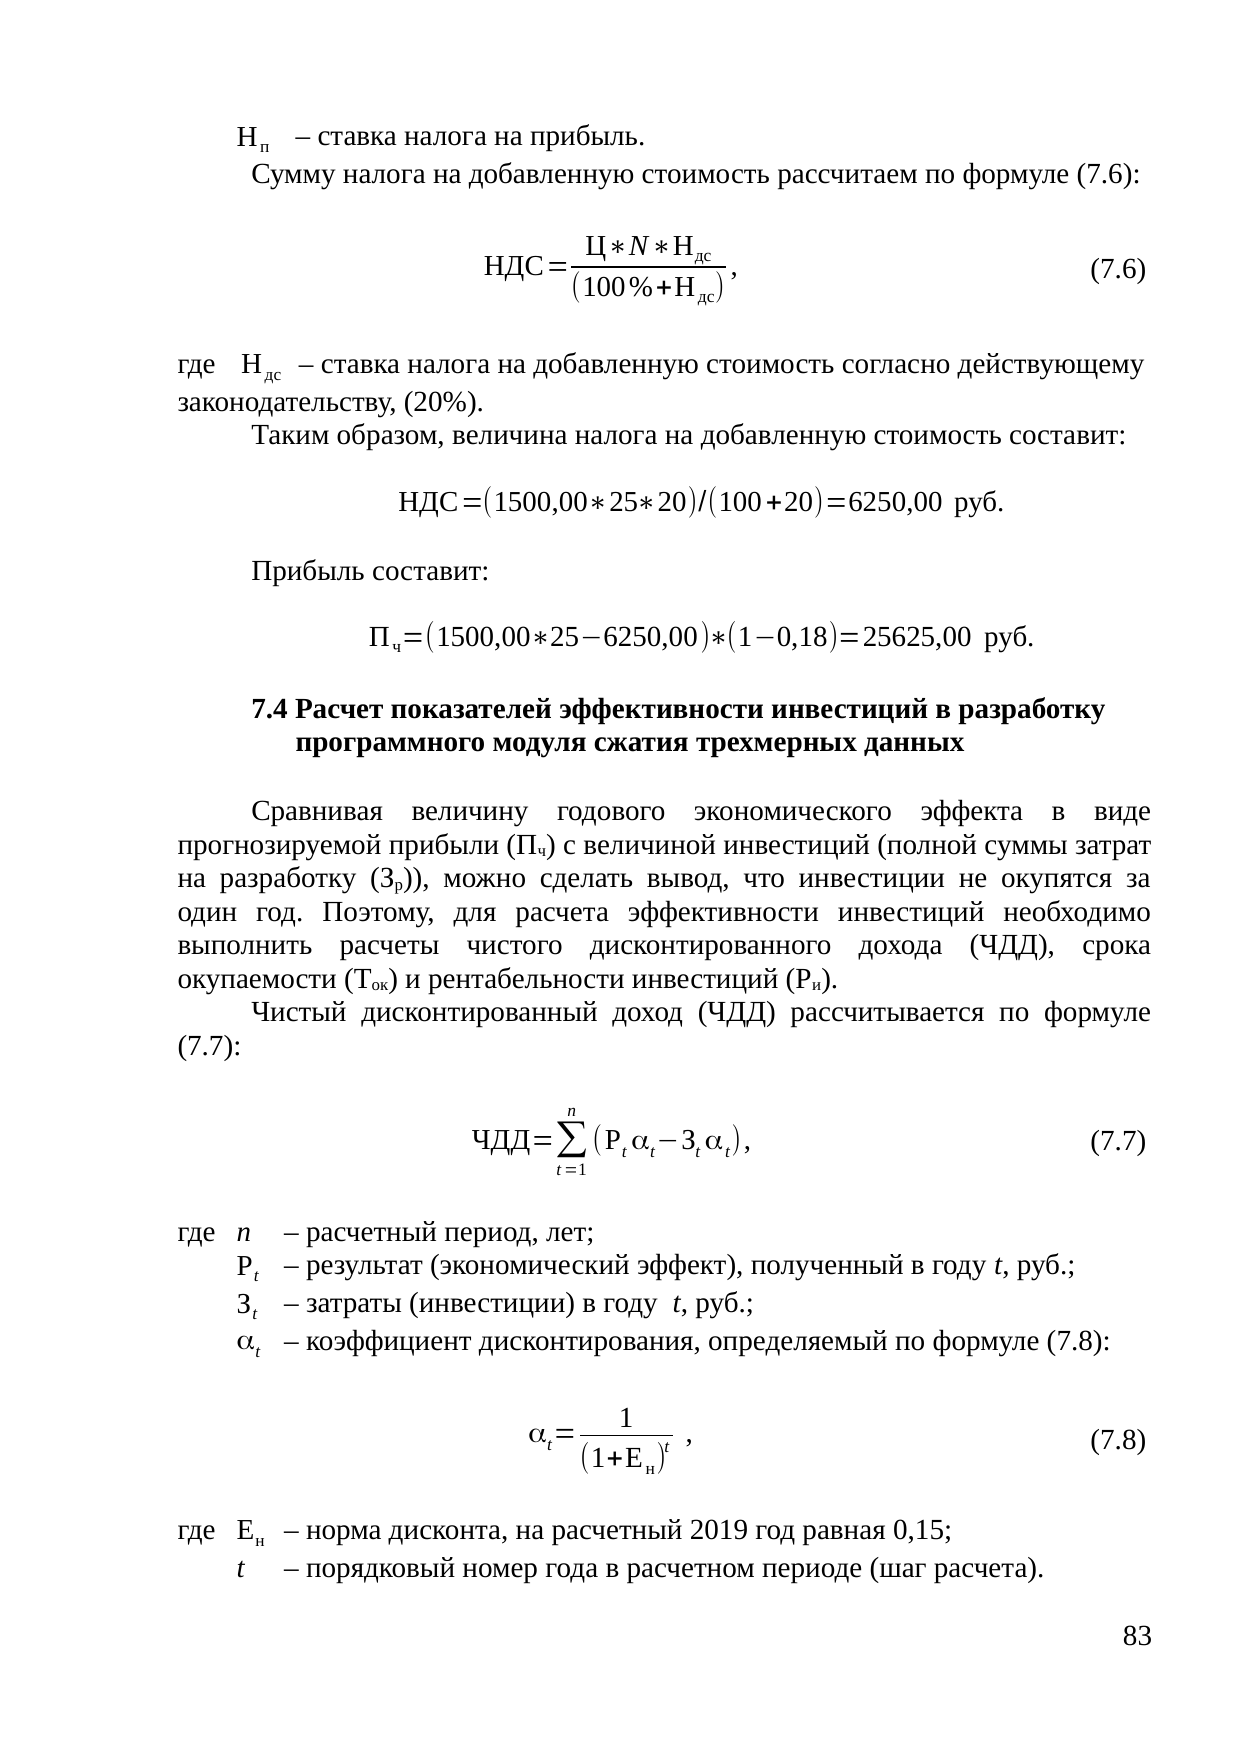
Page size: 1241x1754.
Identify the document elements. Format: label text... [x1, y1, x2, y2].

text – порядковый номер года в расчетном периоде (шаг расчета). [177, 1550, 1152, 1584]
text – затраты (инвестиции) в году t, руб.; [177, 1285, 1152, 1323]
text – коэффициент дисконтирования, определяемый по формуле (7.8): [177, 1323, 1152, 1361]
text Сравнивая величину годового экономического эффекта в виде прогнозируемой прибыли (Пч) с величиной инвестиций (полной суммы затрат на разработку (Зр)), можно сделать вывод, что инвестиции не окупятся за один год. Поэтому, для расчета эффективности инвестиций необходимо выполнить расчеты чистого дисконтированного дохода (ЧДД), срока окупаемости (Ток) и рентабельности инвестиций (Ри). [177, 793, 1152, 994]
table_header (7.7) [1043, 1095, 1152, 1185]
text где – ставка налога на добавленную стоимость согласно действующему законодательству, (20%). [177, 346, 1152, 417]
text Таким образом, величина налога на добавленную стоимость составит: [177, 417, 1152, 451]
subtitle 7.4 Расчет показателей эффективности инвестиций в разработку программного модуля сжатия трехмерных данных [251, 691, 1152, 758]
table_header [177, 1095, 1043, 1185]
table_header [177, 223, 1043, 312]
table_header (7.6) [1043, 223, 1152, 312]
table_header [177, 1395, 1043, 1483]
text где – норма дисконта, на расчетный 2019 год равная 0,15; [177, 1512, 1152, 1550]
table_header (7.8) [1043, 1395, 1152, 1483]
text – результат (экономический эффект), полученный в году t, руб.; [177, 1247, 1152, 1285]
text Чистый дисконтированный доход (ЧДД) рассчитывается по формуле (7.7): [177, 994, 1152, 1062]
text Сумму налога на добавленную стоимость рассчитаем по формуле (7.6): [177, 156, 1152, 189]
text – ставка налога на прибыль. [177, 118, 1152, 156]
text Прибыль составит: [177, 553, 1152, 586]
text где – расчетный период, лет; [177, 1214, 1152, 1247]
